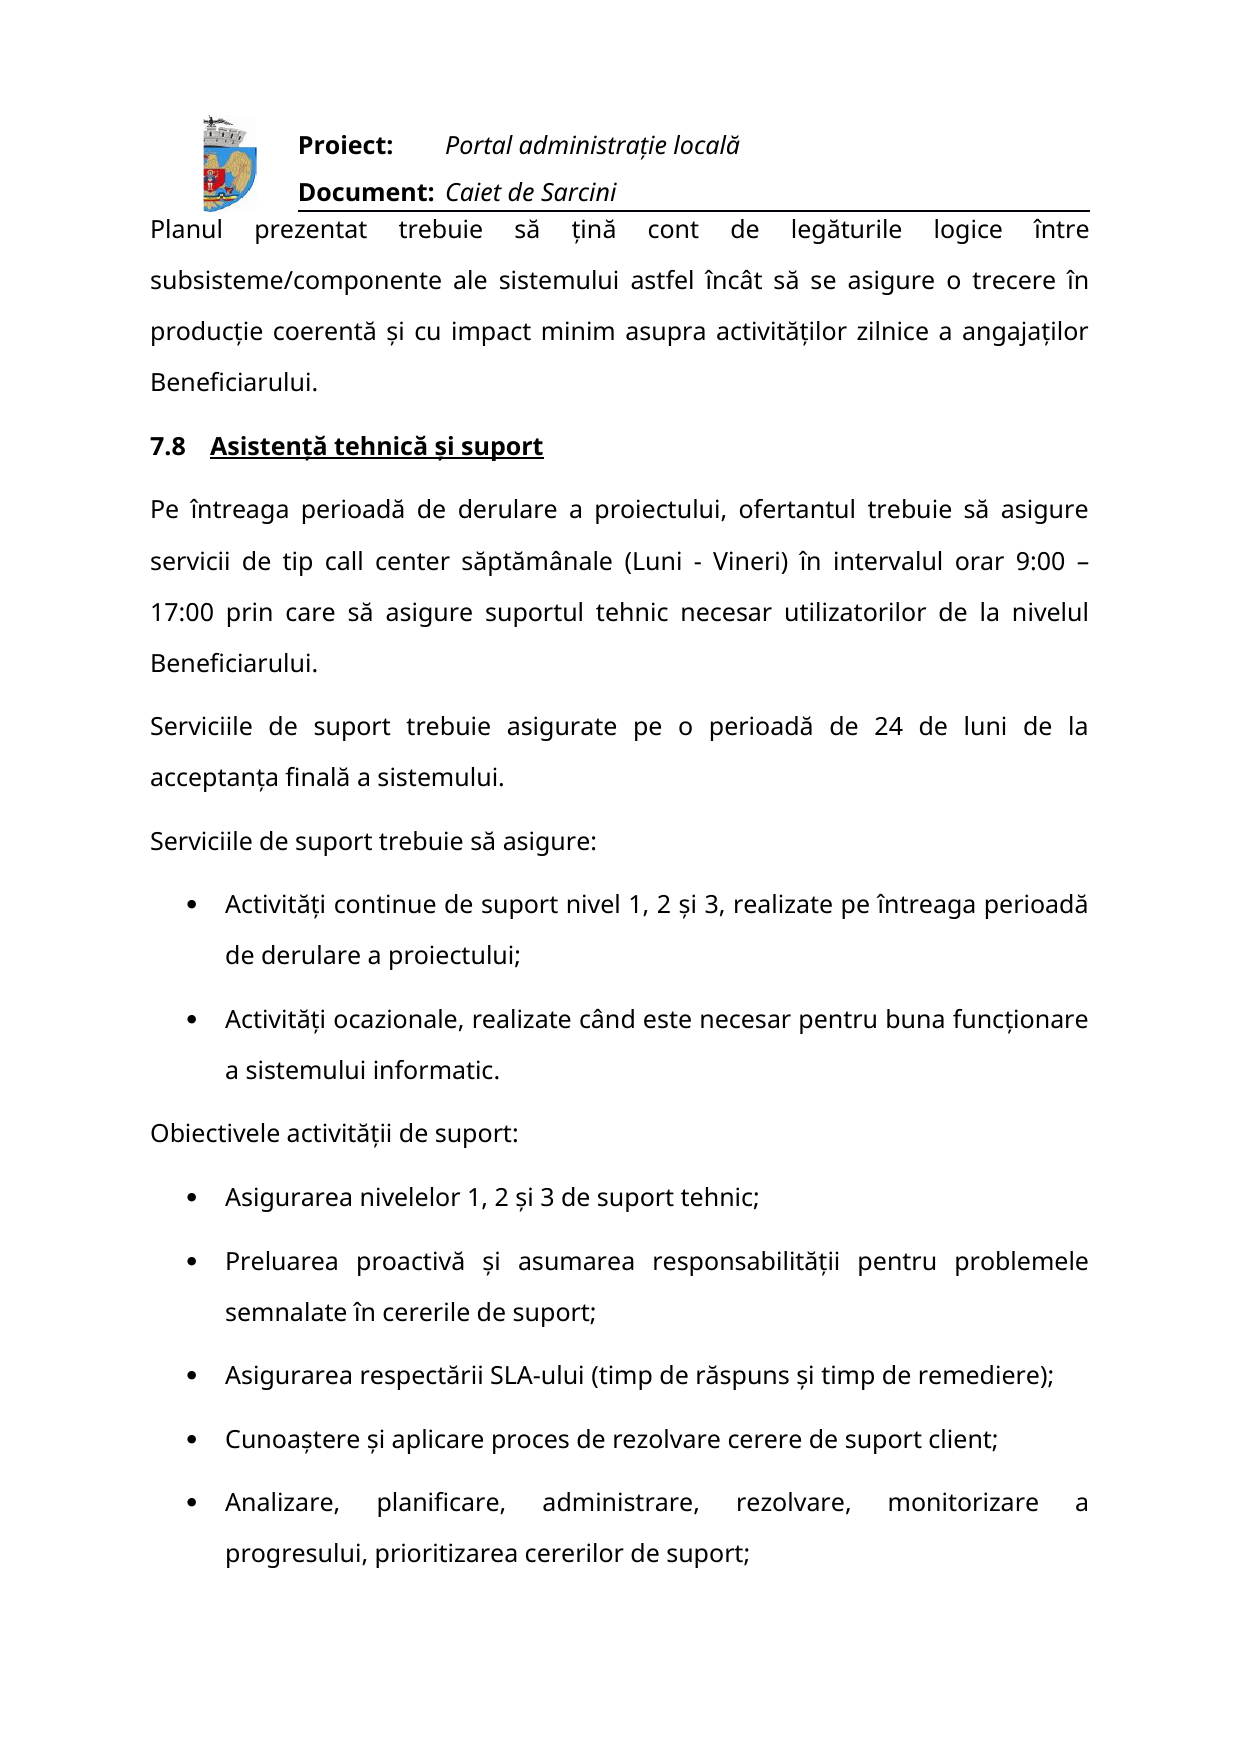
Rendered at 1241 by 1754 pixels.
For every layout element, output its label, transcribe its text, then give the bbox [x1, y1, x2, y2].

text Pe întreaga perioadă de derulare a proiectului, ofertantul trebuie să asigure servicii de tip call center săptămânale (Luni - Vineri) în intervalul orar 9:00 – 17:00 prin care să asigure suportul tehnic necesar utilizatorilor de la nivelul Beneficiarului. [150, 492, 1090, 679]
text Serviciile de suport trebuie asigurate pe o perioadă de 24 de luni de la acceptanța finală a sistemului. [150, 709, 1090, 794]
subtitle Asistență tehnică și suport [150, 428, 1090, 463]
text Planul prezentat trebuie să țină cont de legăturile logice între subsisteme/componente ale sistemului astfel încât să se asigure o trecere în producție coerentă și cu impact minim asupra activităților zilnice a angajaților Beneficiarului. [150, 212, 1090, 399]
list Activități continue de suport nivel 1, 2 și 3, realizate pe întreaga perioadă de derulare a proiectului; [187, 887, 1090, 972]
list Asigurarea nivelelor 1, 2 și 3 de suport tehnic; [187, 1179, 1090, 1214]
list Asigurarea respectării SLA-ului (timp de răspuns și timp de remediere); [187, 1358, 1090, 1392]
list Activități ocazionale, realizate când este necesar pentru buna funcționare a sistemului informatic. [187, 1001, 1090, 1087]
text Serviciile de suport trebuie să asigure: [150, 823, 1090, 857]
text Obiectivele activității de suport: [150, 1116, 1090, 1150]
list Analizare, planificare, administrare, rezolvare, monitorizare a progresului, prioritizarea cererilor de suport; [187, 1485, 1090, 1570]
list Cunoaștere și aplicare proces de rezolvare cerere de suport client; [187, 1421, 1090, 1455]
list Preluarea proactivă și asumarea responsabilității pentru problemele semnalate în cererile de suport; [187, 1243, 1090, 1328]
